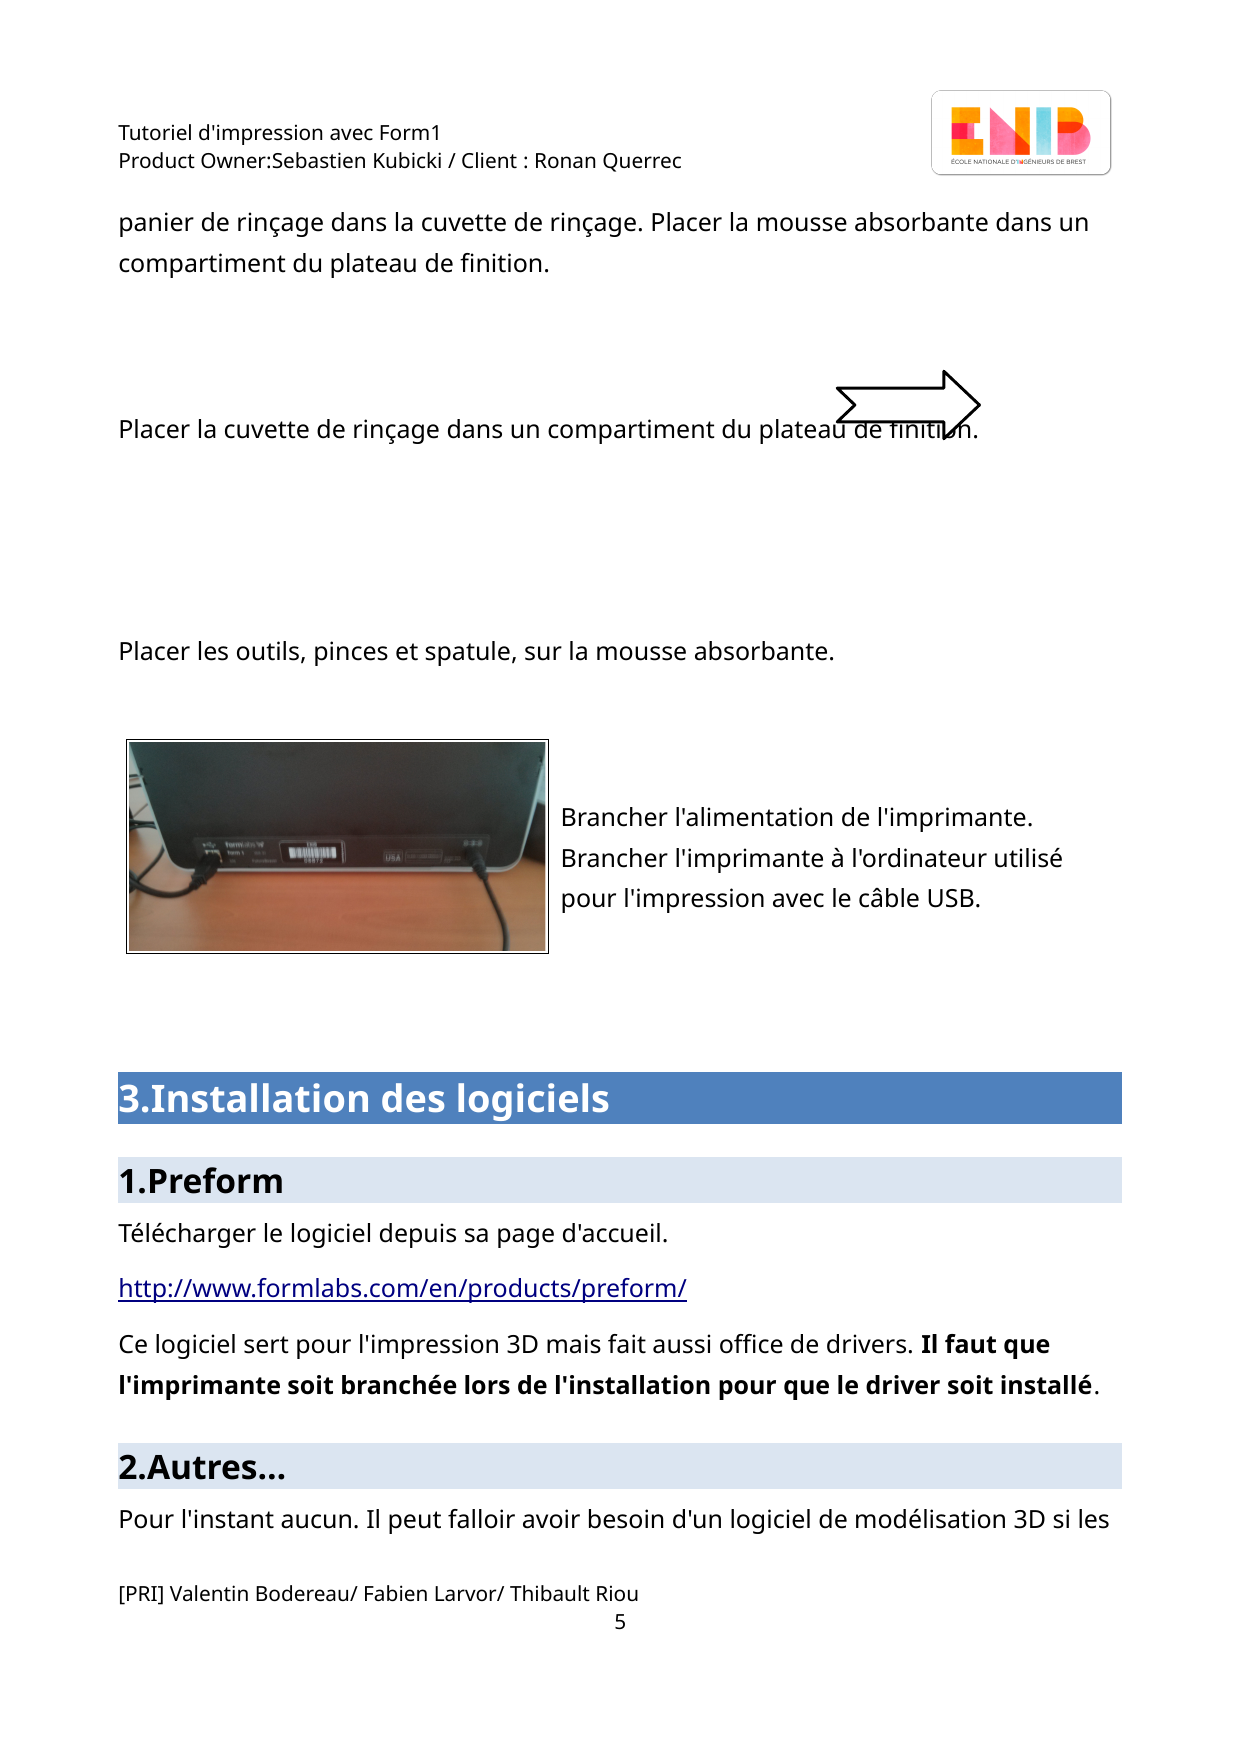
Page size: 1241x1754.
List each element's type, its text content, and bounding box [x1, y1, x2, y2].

picture [129, 742, 546, 857]
picture [930, 90, 1113, 177]
subtitle 3.Installation des logiciels [118, 1072, 1122, 1124]
text http://www.formlabs.com/en/products/preform/ [118, 1271, 1122, 1305]
text Pour l'instant aucun. Il peut falloir avoir besoin d'un logiciel de modélisation 3D si les [118, 1502, 1122, 1536]
text Brancher l'alimentation de l'imprimante. Brancher l'imprimante à l'ordinateur utilisé pour l'impression avec le câble USB. [549, 799, 1122, 915]
text Ce logiciel sert pour l'impression 3D mais fait aussi office de drivers. Il faut que l'imprimante soit branchée lors de l'installation pour que le driver soit installé. [118, 1326, 1122, 1401]
subtitle 2.Autres… [118, 1443, 1122, 1489]
text Placer les outils, pinces et spatule, sur la mousse absorbante. [118, 633, 1122, 667]
text panier de rinçage dans la cuvette de rinçage. Placer la mousse absorbante dans un compartiment du plateau de finition. [118, 204, 1122, 279]
text Télécharger le logiciel depuis sa page d'accueil. [118, 1216, 1122, 1250]
text Placer la cuvette de rinçage dans un compartiment du plateau de finition. [118, 412, 1122, 446]
subtitle 1.Preform [118, 1157, 1122, 1203]
